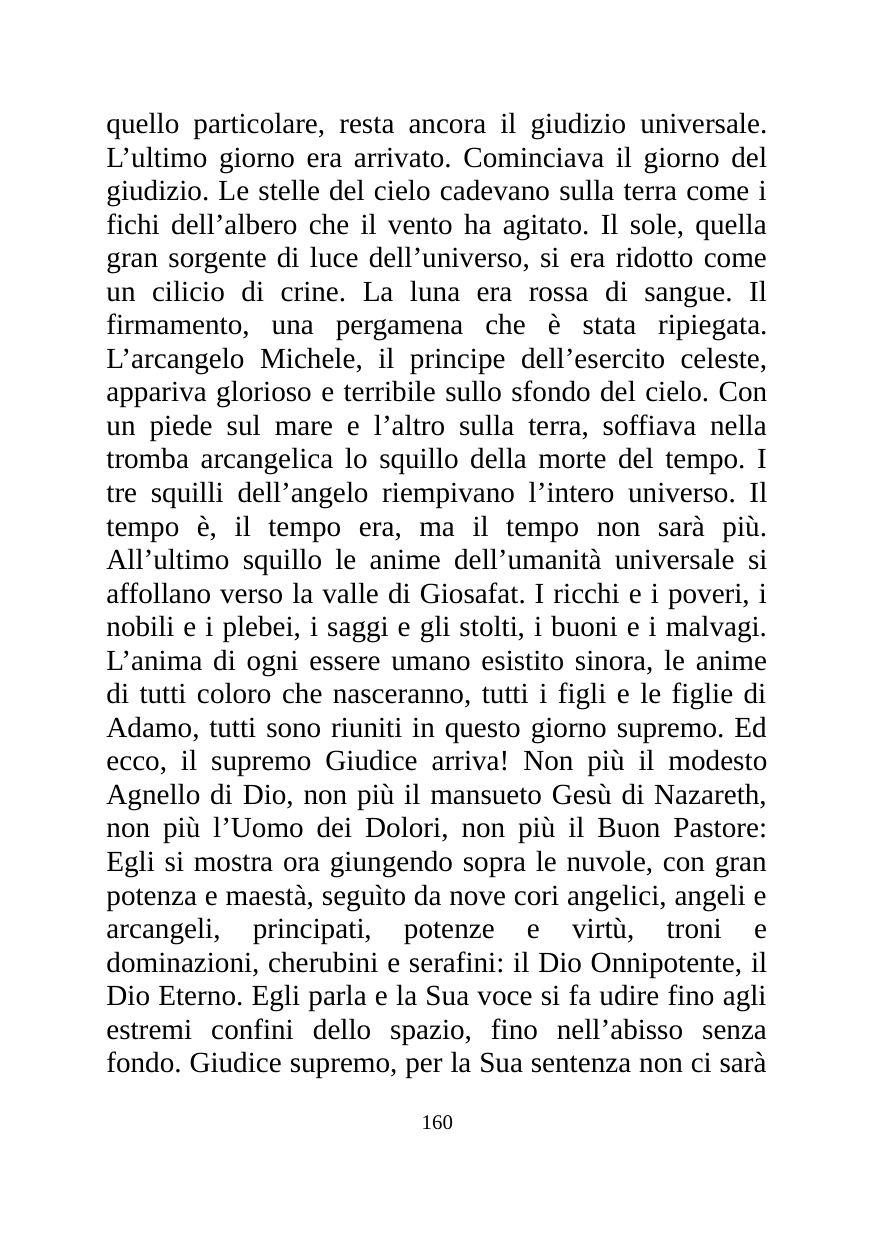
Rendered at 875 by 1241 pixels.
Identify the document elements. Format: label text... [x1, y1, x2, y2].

text quello particolare, resta ancora il giudizio universale. L’ultimo giorno era arrivato. Cominciava il giorno del giudizio. Le stelle del cielo cadevano sulla terra come i fichi dell’albero che il vento ha agitato. Il sole, quella gran sorgente di luce dell’universo, si era ridotto come un cilicio di crine. La luna era rossa di sangue. Il firmamento, una pergamena che è stata ripiegata. L’arcangelo Michele, il principe dell’esercito celeste, appariva glorioso e terribile sullo sfondo del cielo. Con un piede sul mare e l’altro sulla terra, soffiava nella tromba arcangelica lo squillo della morte del tempo. I tre squilli dell’angelo riempivano l’intero universo. Il tempo è, il tempo era, ma il tempo non sarà più. All’ultimo squillo le anime dell’umanità universale si affollano verso la valle di Giosafat. I ricchi e i poveri, i nobili e i plebei, i saggi e gli stolti, i buoni e i malvagi. L’anima di ogni essere umano esistito sinora, le anime di tutti coloro che nasceranno, tutti i figli e le figlie di Adamo, tutti sono riuniti in questo giorno supremo. Ed ecco, il supremo Giudice arriva! Non più il modesto Agnello di Dio, non più il mansueto Gesù di Nazareth, non più l’Uomo dei Dolori, non più il Buon Pastore: Egli si mostra ora giungendo sopra le nuvole, con gran potenza e maestà, seguìto da nove cori angelici, angeli e arcangeli, principati, potenze e virtù, troni e dominazioni, cherubini e serafini: il Dio Onnipotente, il Dio Eterno. Egli parla e la Sua voce si fa udire fino agli estremi confini dello spazio, fino nell’abisso senza fondo. Giudice supremo, per la Sua sentenza non ci sarà [106, 106, 768, 1079]
